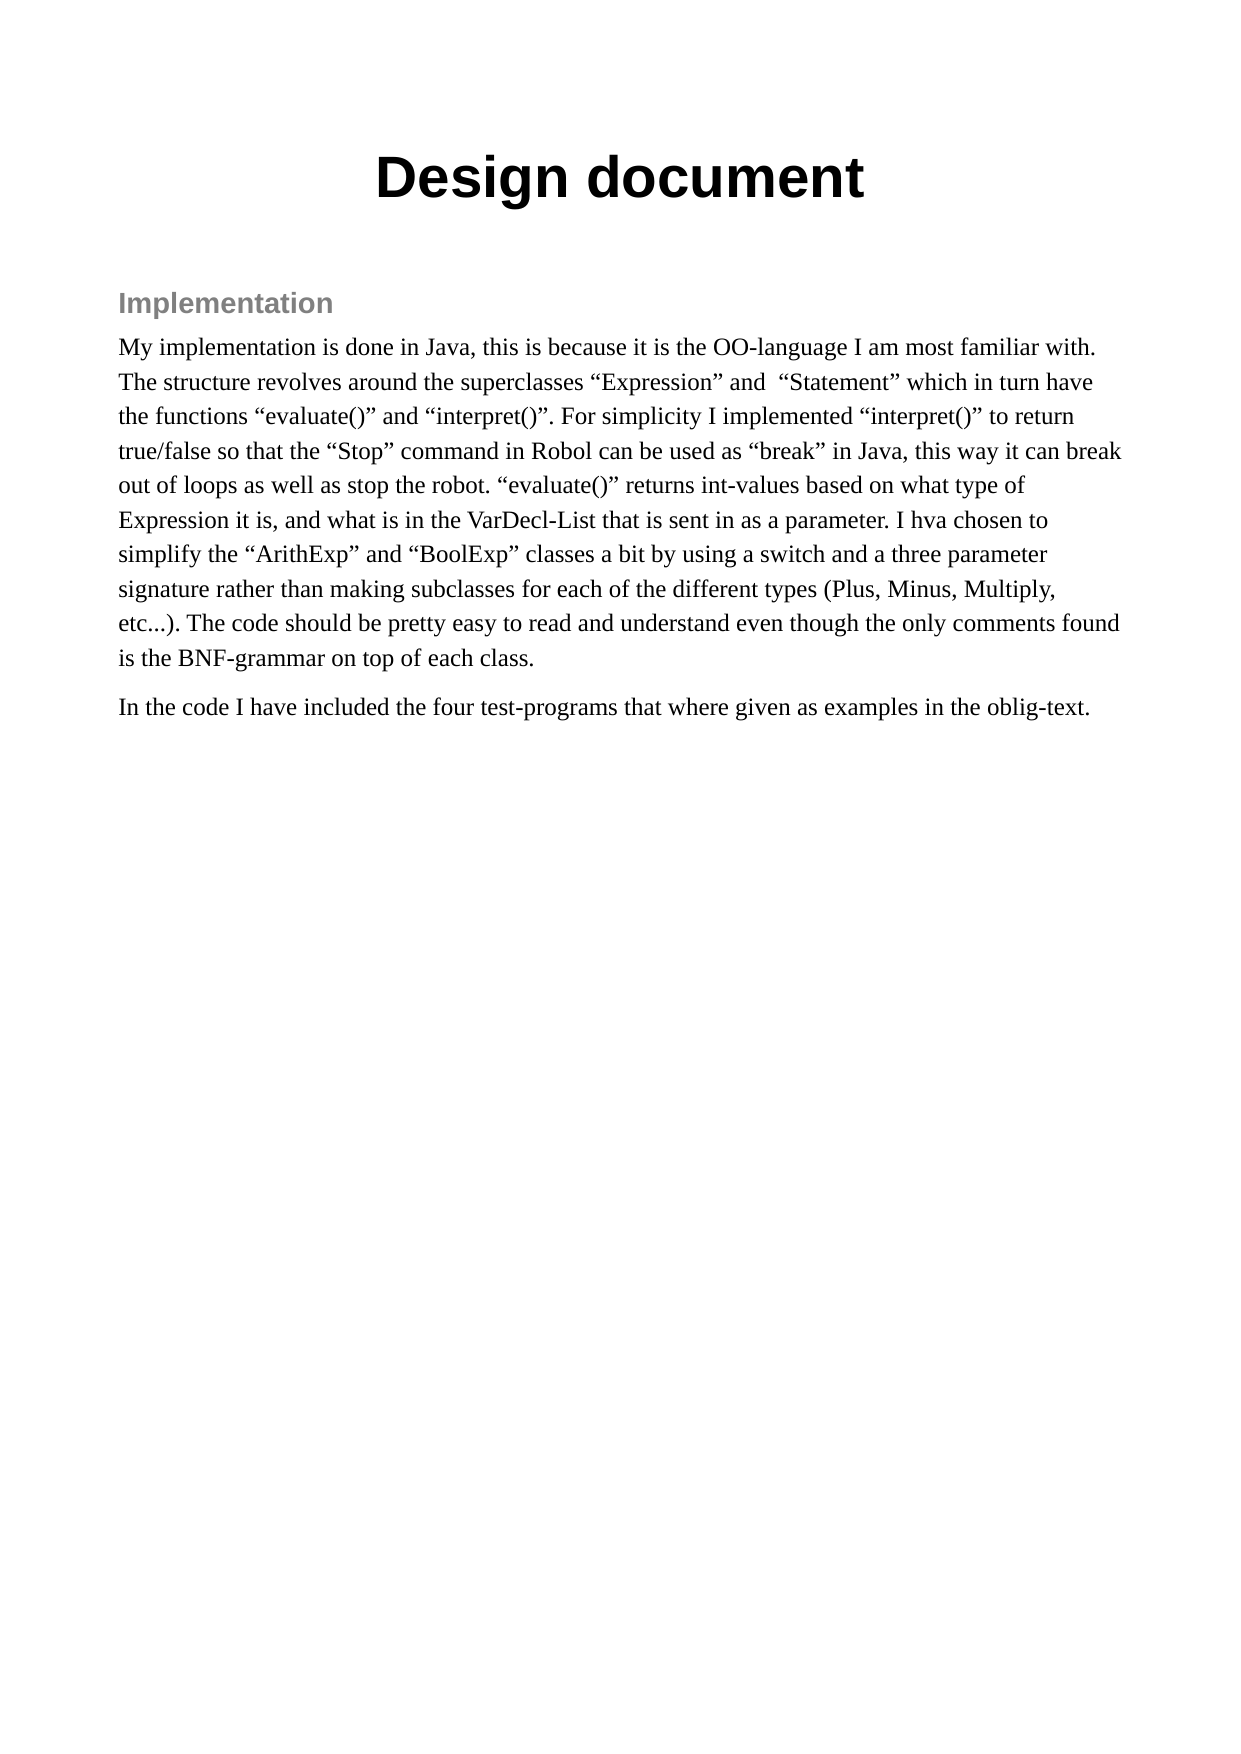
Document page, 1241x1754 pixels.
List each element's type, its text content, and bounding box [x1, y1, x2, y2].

title Design document [118, 143, 1122, 210]
text My implementation is done in Java, this is because it is the OO-language I am most familiar with. The structure revolves around the superclasses “Expression” and “Statement” which in turn have the functions “evaluate()” and “interpret()”. For simplicity I implemented “interpret()” to return true/false so that the “Stop” command in Robol can be used as “break” in Java, this way it can break out of loops as well as stop the robot. “evaluate()” returns int-values based on what type of Expression it is, and what is in the VarDecl-List that is sent in as a parameter. I hva chosen to simplify the “ArithExp” and “BoolExp” classes a bit by using a switch and a three parameter signature rather than making subclasses for each of the different types (Plus, Minus, Multiply, etc...). The code should be pretty easy to read and understand even though the only comments found is the BNF-grammar on top of each class. [118, 332, 1122, 671]
subtitle Implementation [118, 286, 1122, 320]
text In the code I have included the four test-programs that where given as examples in the oblig-text. [118, 692, 1122, 721]
